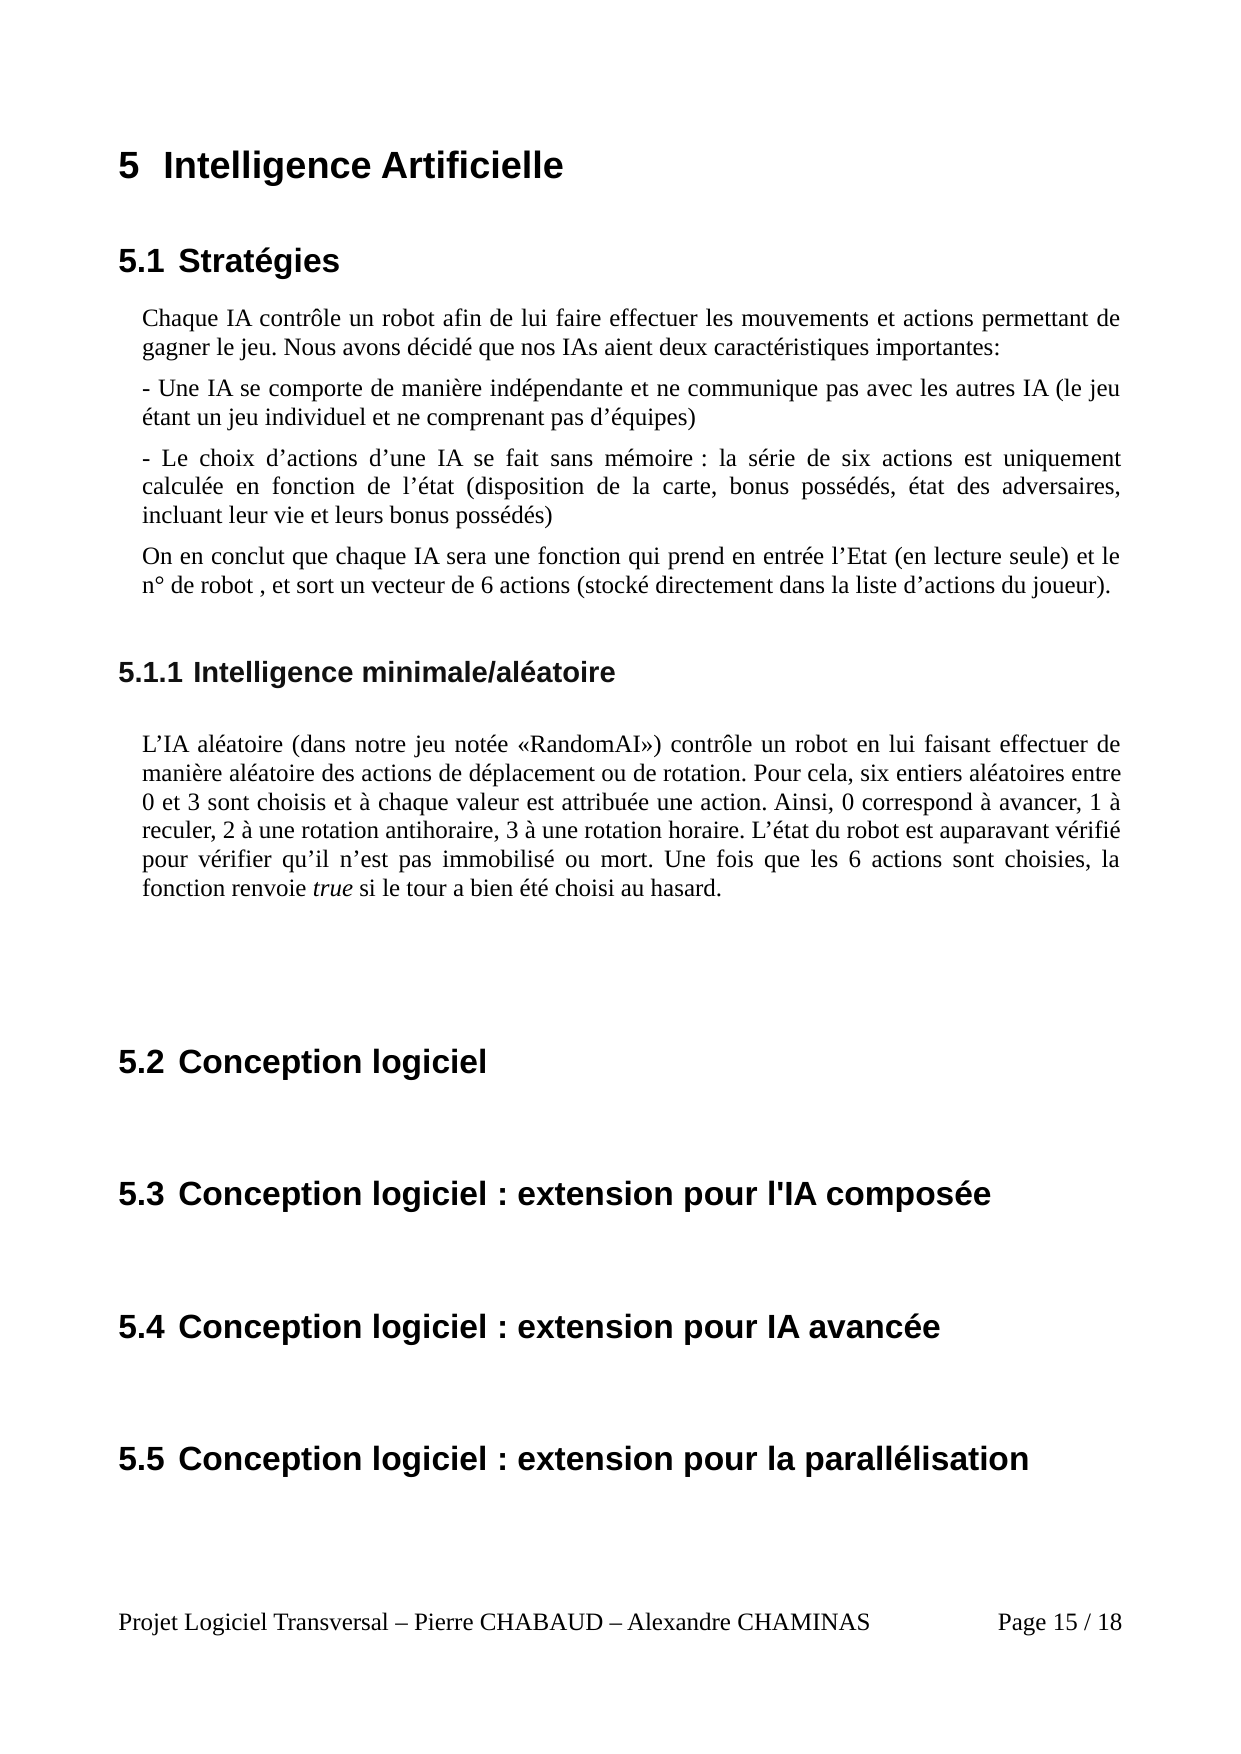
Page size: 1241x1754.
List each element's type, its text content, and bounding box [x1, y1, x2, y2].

subtitle Stratégies [118, 241, 1122, 279]
subtitle Conception logiciel [118, 1042, 1122, 1081]
subtitle Conception logiciel : extension pour l'IA composée [118, 1174, 1122, 1213]
text Chaque IA contrôle un robot afin de lui faire effectuer les mouvements et actions permettant de gagner le jeu. Nous avons décidé que nos IAs aient deux caractéristiques importantes: [142, 303, 1122, 360]
subtitle Conception logiciel : extension pour la parallélisation [118, 1439, 1122, 1478]
text - Une IA se comporte de manière indépendante et ne communique pas avec les autres IA (le jeu étant un jeu individuel et ne comprenant pas d’équipes) [142, 373, 1122, 430]
text - Le choix d’actions d’une IA se fait sans mémoire : la série de six actions est uniquement calculée en fonction de l’état (disposition de la carte, bonus possédés, état des adversaires, incluant leur vie et leurs bonus possédés) [142, 443, 1122, 529]
text On en conclut que chaque IA sera une fonction qui prend en entrée l’Etat (en lecture seule) et le n° de robot , et sort un vecteur de 6 actions (stocké directement dans la liste d’actions du joueur). [142, 541, 1122, 599]
subtitle Intelligence Artificielle [118, 143, 1122, 187]
subtitle Conception logiciel : extension pour IA avancée [118, 1307, 1122, 1345]
subtitle Intelligence minimale/aléatoire [118, 654, 1122, 688]
text L’IA aléatoire (dans notre jeu notée «RandomAI») contrôle un robot en lui faisant effectuer de manière aléatoire des actions de déplacement ou de rotation. Pour cela, six entiers aléatoires entre 0 et 3 sont choisis et à chaque valeur est attribuée une action. Ainsi, 0 correspond à avancer, 1 à reculer, 2 à une rotation antihoraire, 3 à une rotation horaire. L’état du robot est auparavant vérifié pour vérifier qu’il n’est pas immobilisé ou mort. Une fois que les 6 actions sont choisies, la fonction renvoie true si le tour a bien été choisi au hasard. [142, 729, 1122, 902]
